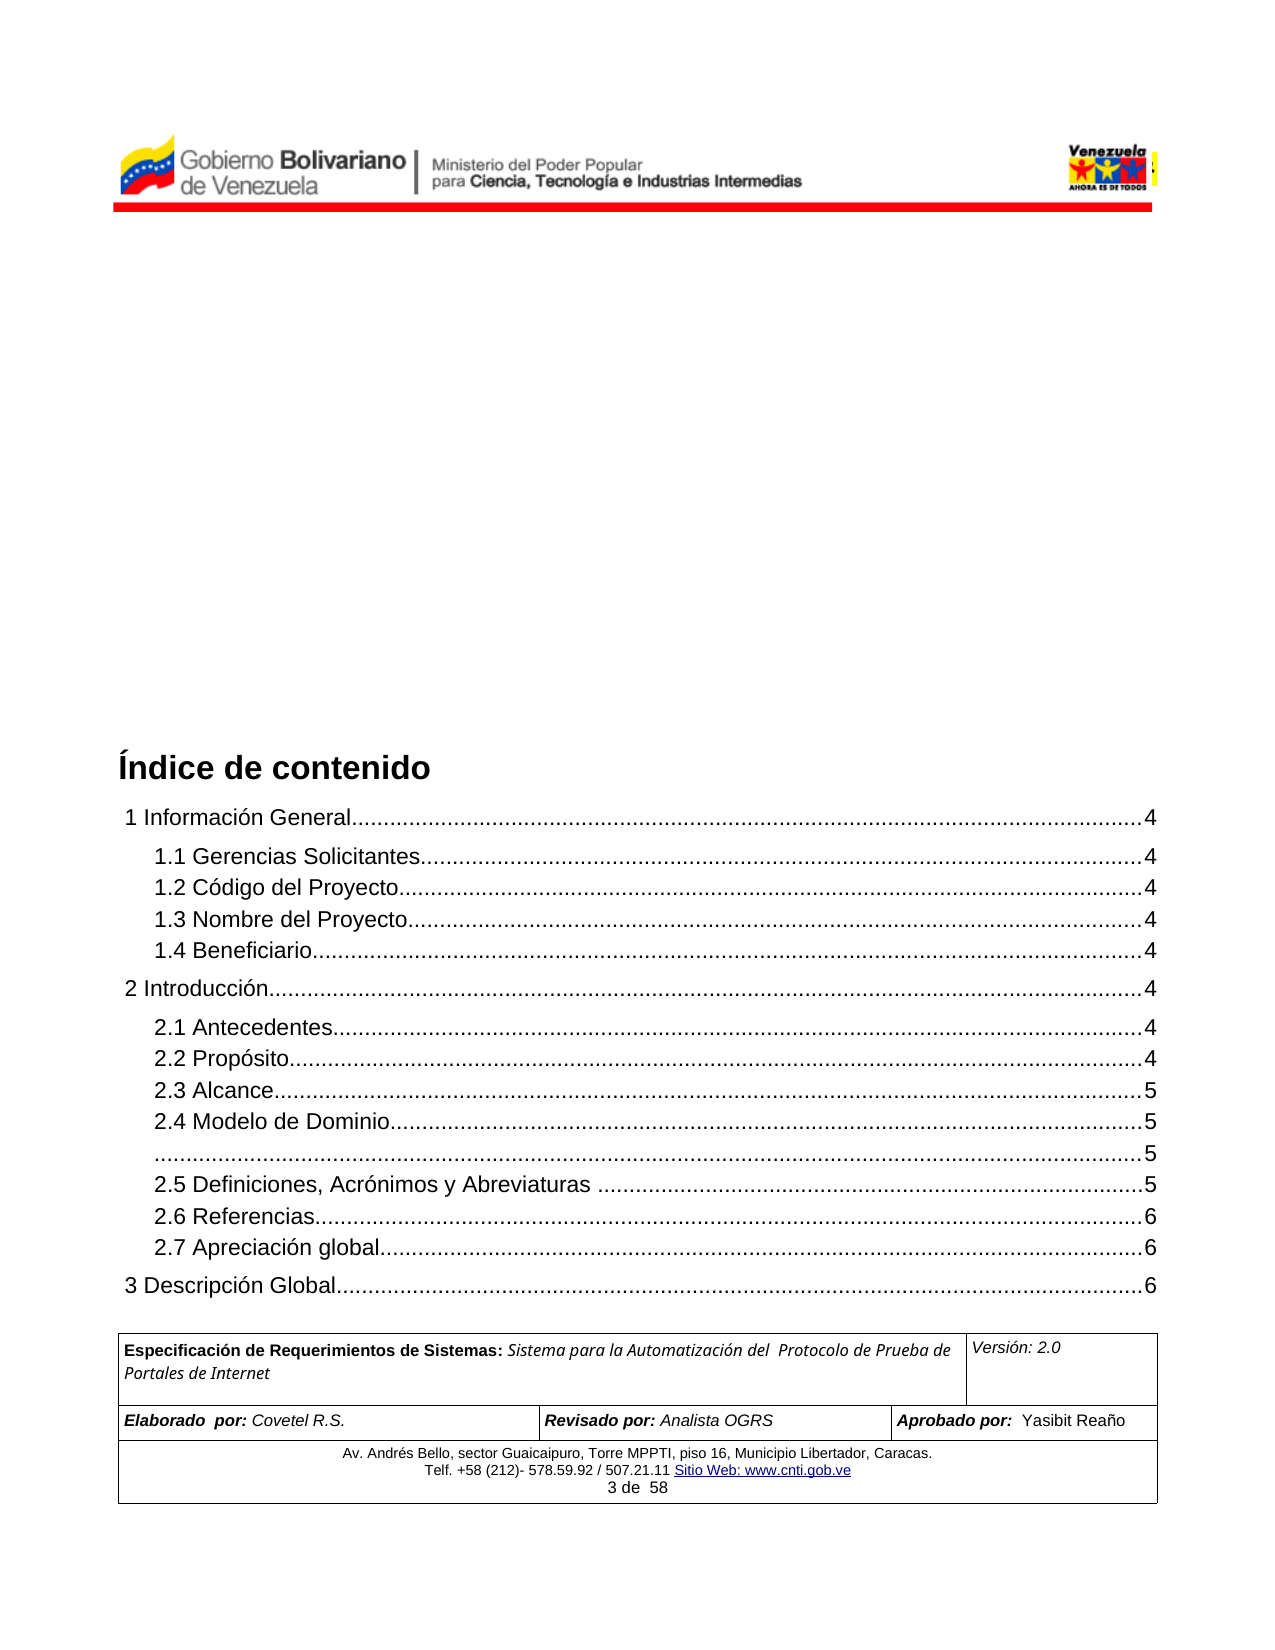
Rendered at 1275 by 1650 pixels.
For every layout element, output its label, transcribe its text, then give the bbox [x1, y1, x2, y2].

picture [113, 126, 1153, 212]
text 2 Introducción 4 [118, 976, 1157, 1001]
text 5 [148, 1140, 1157, 1166]
text 2.3 Alcance 5 [148, 1077, 1157, 1103]
text 2.4 Modelo de Dominio 5 [148, 1109, 1157, 1134]
text 1.4 Beneficiario 4 [148, 938, 1157, 964]
text 2.1 Antecedentes 4 [148, 1014, 1157, 1040]
text 1 Información General 4 [118, 805, 1157, 831]
text 2.5 Definiciones, Acrónimos y Abreviaturas 5 [148, 1172, 1157, 1198]
text 1.2 Código del Proyecto 4 [148, 875, 1157, 901]
text 2.6 Referencias 6 [148, 1203, 1157, 1229]
text 3 Descripción Global 6 [118, 1273, 1157, 1298]
text 2.2 Propósito 4 [148, 1046, 1157, 1071]
subtitle Índice de contenido [118, 749, 1157, 787]
text 1.3 Nombre del Proyecto 4 [148, 907, 1157, 932]
text 2.7 Apreciación global 6 [148, 1235, 1157, 1261]
text 1.1 Gerencias Solicitantes 4 [148, 843, 1157, 869]
